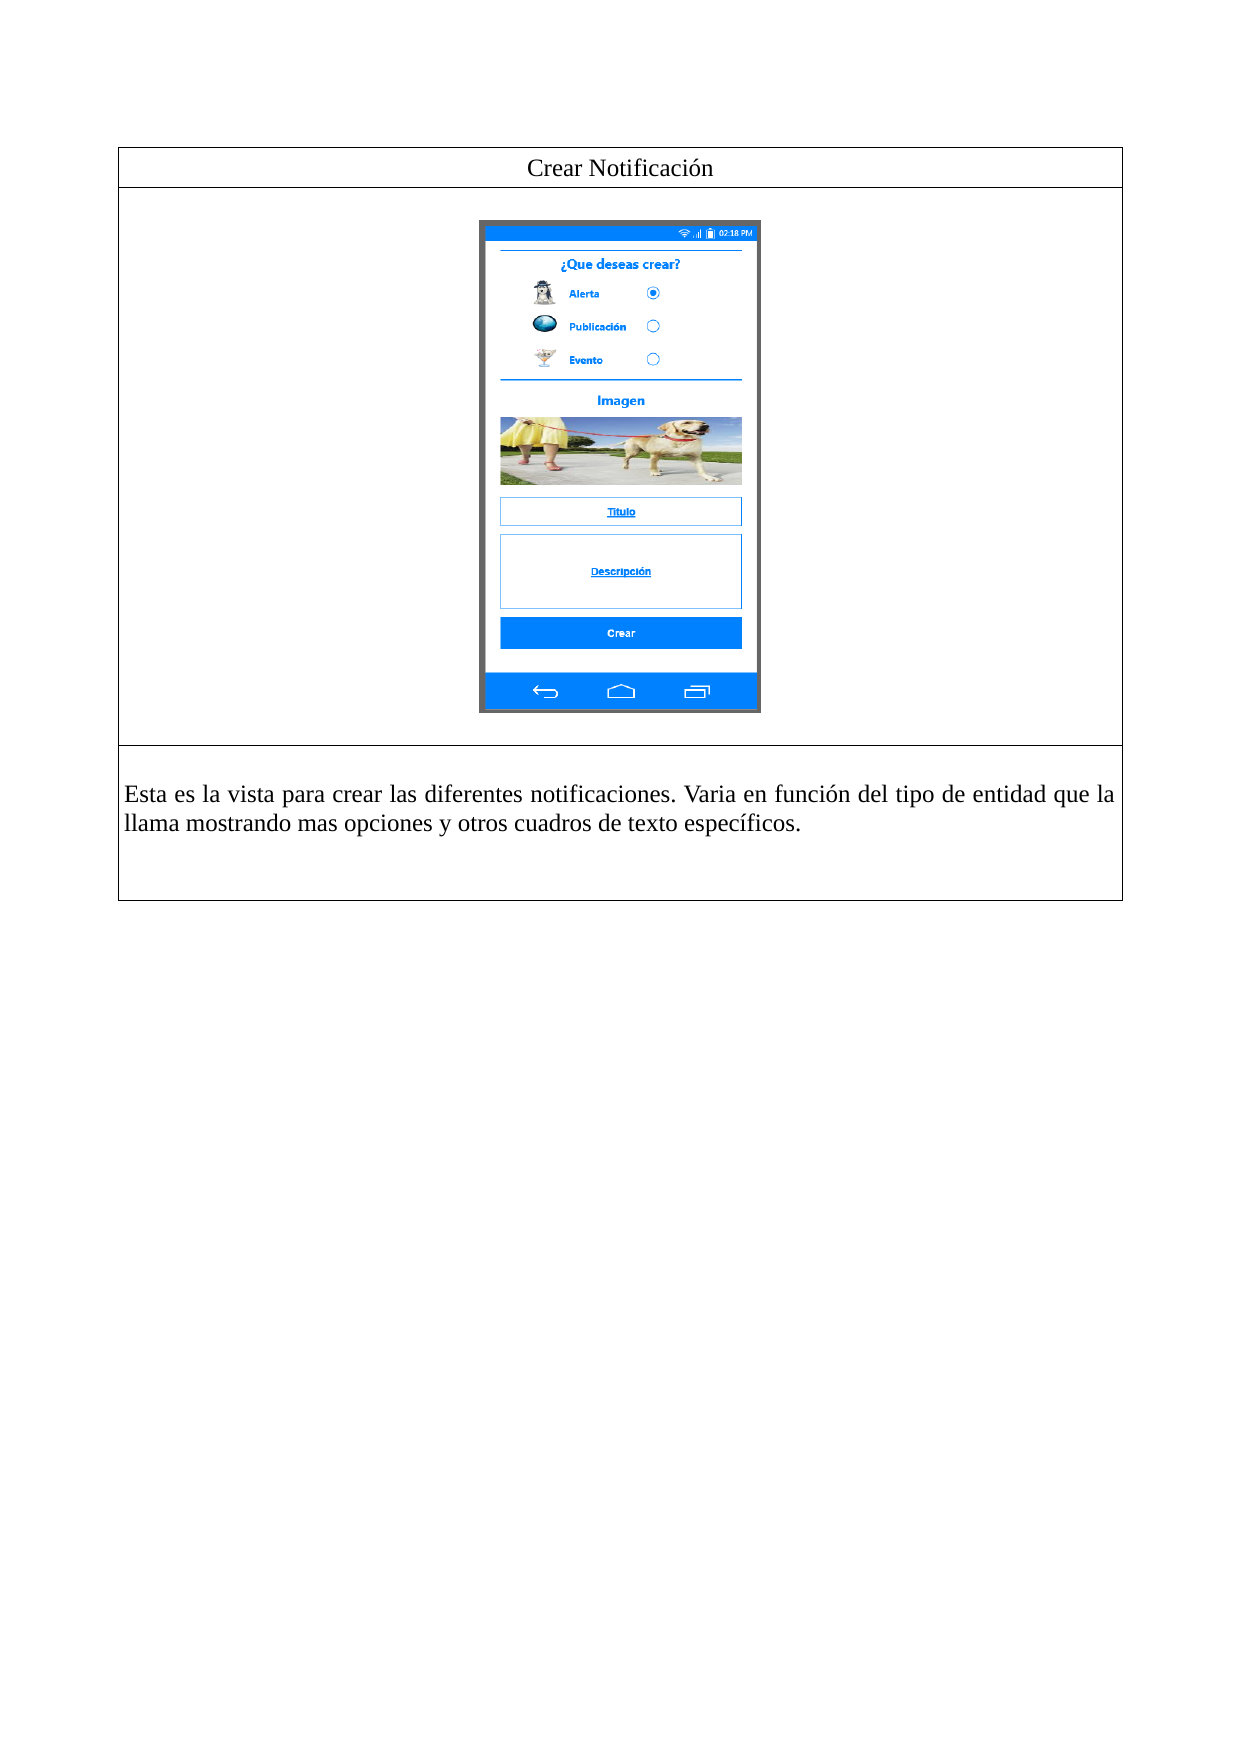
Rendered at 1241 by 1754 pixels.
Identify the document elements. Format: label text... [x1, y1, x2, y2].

picture [479, 220, 761, 713]
table_cell Esta es la vista para crear las diferentes notificaciones. Varia en función del tipo de entidad que la llama mostrando mas opciones y otros cuadros de texto específicos. [119, 746, 1122, 900]
table_header Crear Notificación [119, 148, 1122, 187]
table_cell [119, 188, 1122, 745]
